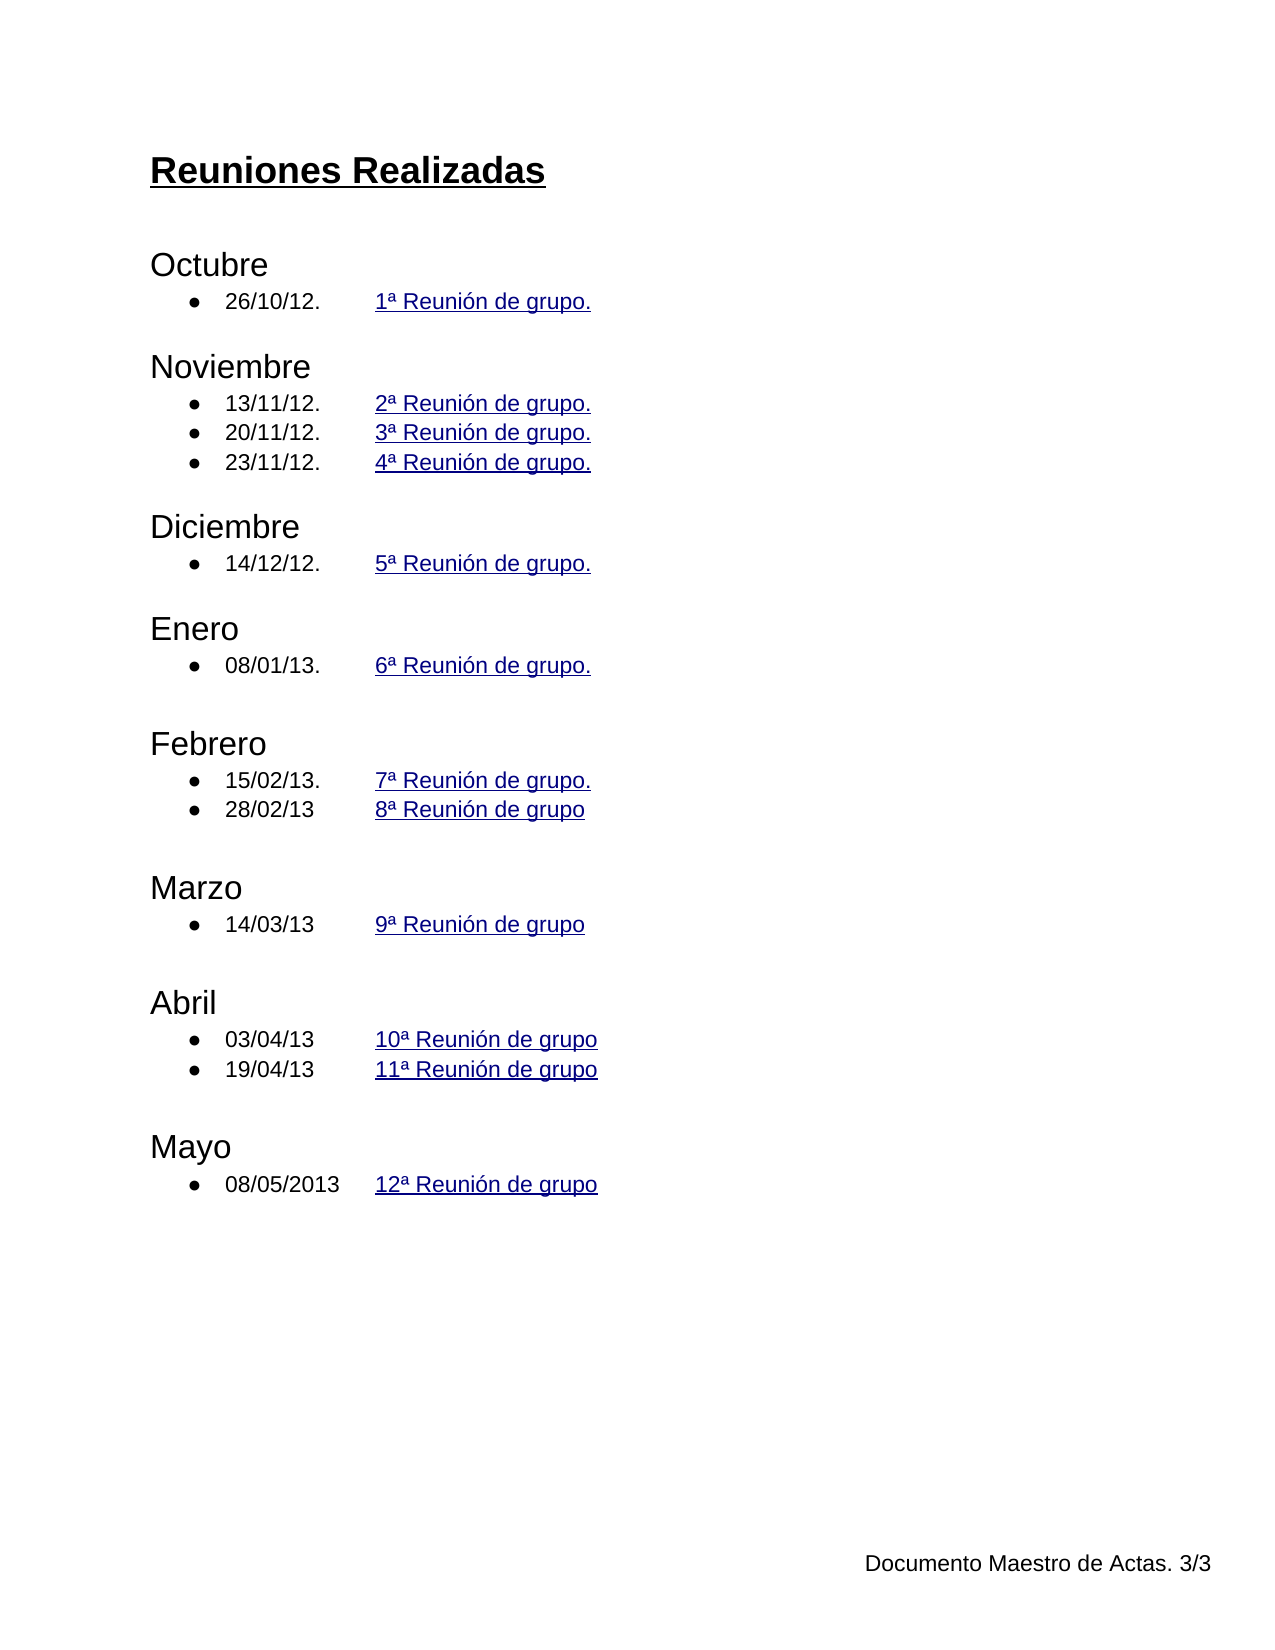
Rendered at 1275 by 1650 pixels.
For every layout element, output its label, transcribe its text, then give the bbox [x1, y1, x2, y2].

list 26/10/12. 1ª Reunión de grupo. [187, 289, 1125, 315]
list 14/03/13 9ª Reunión de grupo [187, 912, 1125, 937]
text Diciembre [150, 508, 1125, 545]
list 15/02/13. 7ª Reunión de grupo. [187, 767, 1125, 793]
text Marzo [150, 869, 1125, 906]
list 14/12/12. 5ª Reunión de grupo. [187, 551, 1125, 577]
list 13/11/12. 2ª Reunión de grupo. [187, 391, 1125, 416]
list 23/11/12. 4ª Reunión de grupo. [187, 449, 1125, 475]
text Reuniones Realizadas [150, 150, 1125, 192]
list 20/11/12. 3ª Reunión de grupo. [187, 420, 1125, 446]
text Febrero [150, 725, 1125, 762]
list 19/04/13 11ª Reunión de grupo [187, 1056, 1125, 1082]
list 28/02/13 8ª Reunión de grupo [187, 797, 1125, 822]
text Enero [150, 610, 1125, 647]
list 08/05/2013 12ª Reunión de grupo [187, 1171, 1125, 1197]
text Abril [150, 984, 1125, 1021]
list 08/01/13. 6ª Reunión de grupo. [187, 652, 1125, 678]
text Mayo [150, 1128, 1125, 1166]
text Octubre [150, 246, 1125, 283]
list 03/04/13 10ª Reunión de grupo [187, 1027, 1125, 1052]
text Noviembre [150, 348, 1125, 385]
